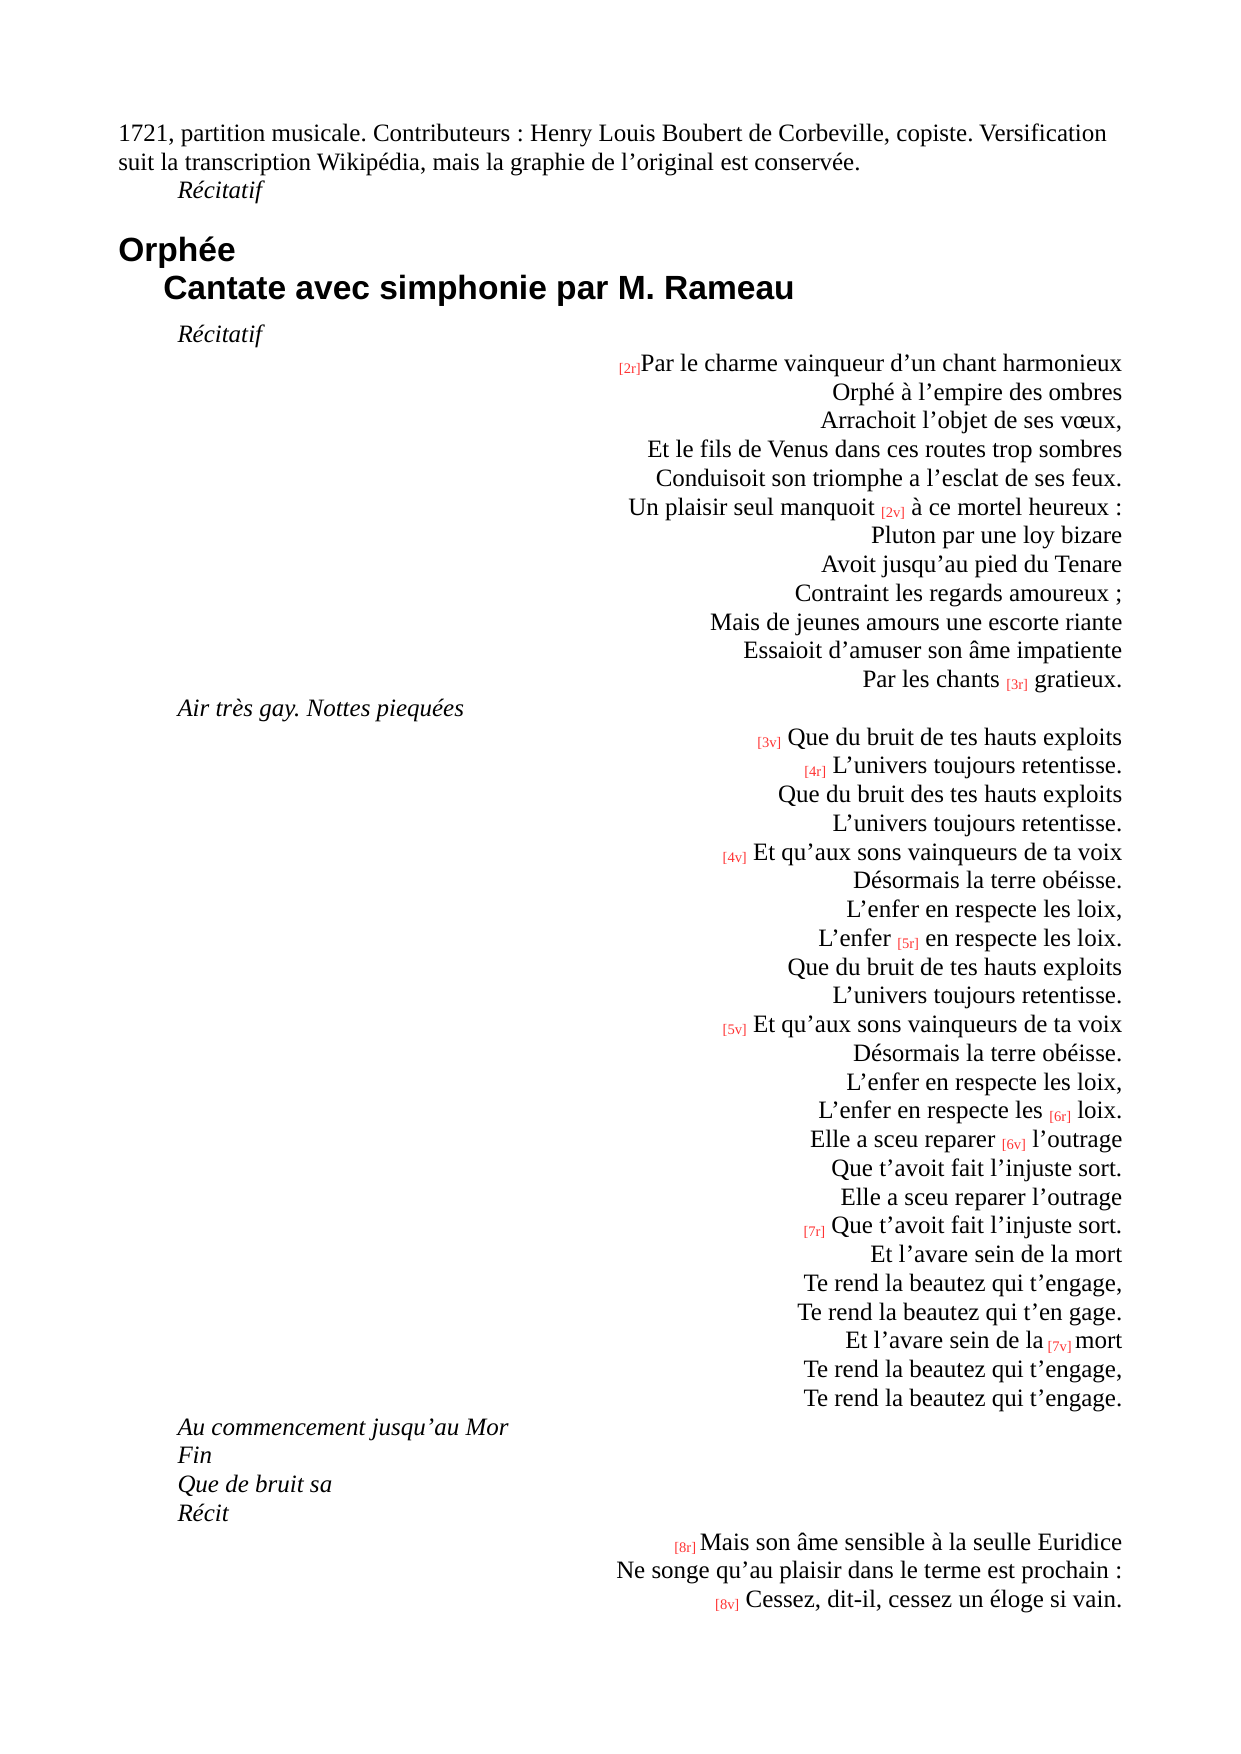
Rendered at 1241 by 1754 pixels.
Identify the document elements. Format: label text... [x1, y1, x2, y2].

text Que t’avoit fait l’injuste sort. [118, 1153, 1122, 1182]
text L’enfer en respecte les loix, [118, 1067, 1122, 1095]
text Récitatif [177, 319, 1063, 348]
text Pluton par une loy bizare [118, 520, 1122, 549]
text Elle a sceu reparer [6v] l’outrage [118, 1124, 1122, 1153]
subtitle Orphée Cantate avec simphonie par M. Rameau [118, 229, 1122, 307]
text L’enfer en respecte les [6r] loix. [118, 1095, 1122, 1124]
text Au commencement jusqu’au Mor Fin Que de bruit sa [177, 1412, 1063, 1498]
text [3v] Que du bruit de tes hauts exploits [118, 722, 1122, 750]
text Te rend la beautez qui t’engage. [118, 1383, 1122, 1412]
text Récitatif [177, 176, 1063, 204]
text Mais de jeunes amours une escorte riante [118, 607, 1122, 635]
text 1721, partition musicale. Contributeurs : Henry Louis Boubert de Corbeville, copiste. Versification suit la transcription Wikipédia, mais la graphie de l’original est conservée. [118, 118, 1122, 176]
text L’enfer [5r] en respecte les loix. [118, 923, 1122, 952]
text Conduisoit son triomphe a l’esclat de ses feux. [118, 463, 1122, 492]
text [4r] L’univers toujours retentisse. [118, 750, 1122, 779]
text Te rend la beautez qui t’engage, [118, 1354, 1122, 1383]
text Que du bruit de tes hauts exploits [118, 952, 1122, 980]
text [5v] Et qu’aux sons vainqueurs de ta voix [118, 1009, 1122, 1038]
text Et l’avare sein de la mort [118, 1239, 1122, 1268]
text Ne songe qu’au plaisir dans le terme est prochain : [118, 1555, 1122, 1584]
text [8r] Mais son âme sensible à la seulle Euridice [118, 1527, 1122, 1555]
text Désormais la terre obéisse. [118, 1038, 1122, 1067]
text Te rend la beautez qui t’en gage. [118, 1297, 1122, 1325]
text [2r]Par le charme vainqueur d’un chant harmonieux [118, 348, 1122, 377]
text Et le fils de Venus dans ces routes trop sombres [118, 434, 1122, 463]
text L’univers toujours retentisse. [118, 980, 1122, 1009]
text L’univers toujours retentisse. [118, 808, 1122, 837]
text L’enfer en respecte les loix, [118, 894, 1122, 923]
text [7r] Que t’avoit fait l’injuste sort. [118, 1210, 1122, 1239]
text [4v] Et qu’aux sons vainqueurs de ta voix [118, 837, 1122, 865]
text Arrachoit l’objet de ses vœux, [118, 405, 1122, 434]
text [8v] Cessez, dit-il, cessez un éloge si vain. [118, 1584, 1122, 1613]
text Un plaisir seul manquoit [2v] à ce mortel heureux : [118, 492, 1122, 520]
text Avoit jusqu’au pied du Tenare [118, 549, 1122, 578]
text Air très gay. Nottes piequées [177, 693, 1063, 722]
text Désormais la terre obéisse. [118, 865, 1122, 894]
text Par les chants [3r] gratieux. [118, 664, 1122, 693]
text Et l’avare sein de la [7v] mort [118, 1325, 1122, 1354]
text Récit [177, 1498, 1063, 1527]
text Essaioit d’amuser son âme impatiente [118, 635, 1122, 664]
text Que du bruit des tes hauts exploits [118, 779, 1122, 808]
text Elle a sceu reparer l’outrage [118, 1182, 1122, 1210]
text Orphé à l’empire des ombres [118, 377, 1122, 405]
text Te rend la beautez qui t’engage, [118, 1268, 1122, 1297]
text Contraint les regards amoureux ; [118, 578, 1122, 607]
